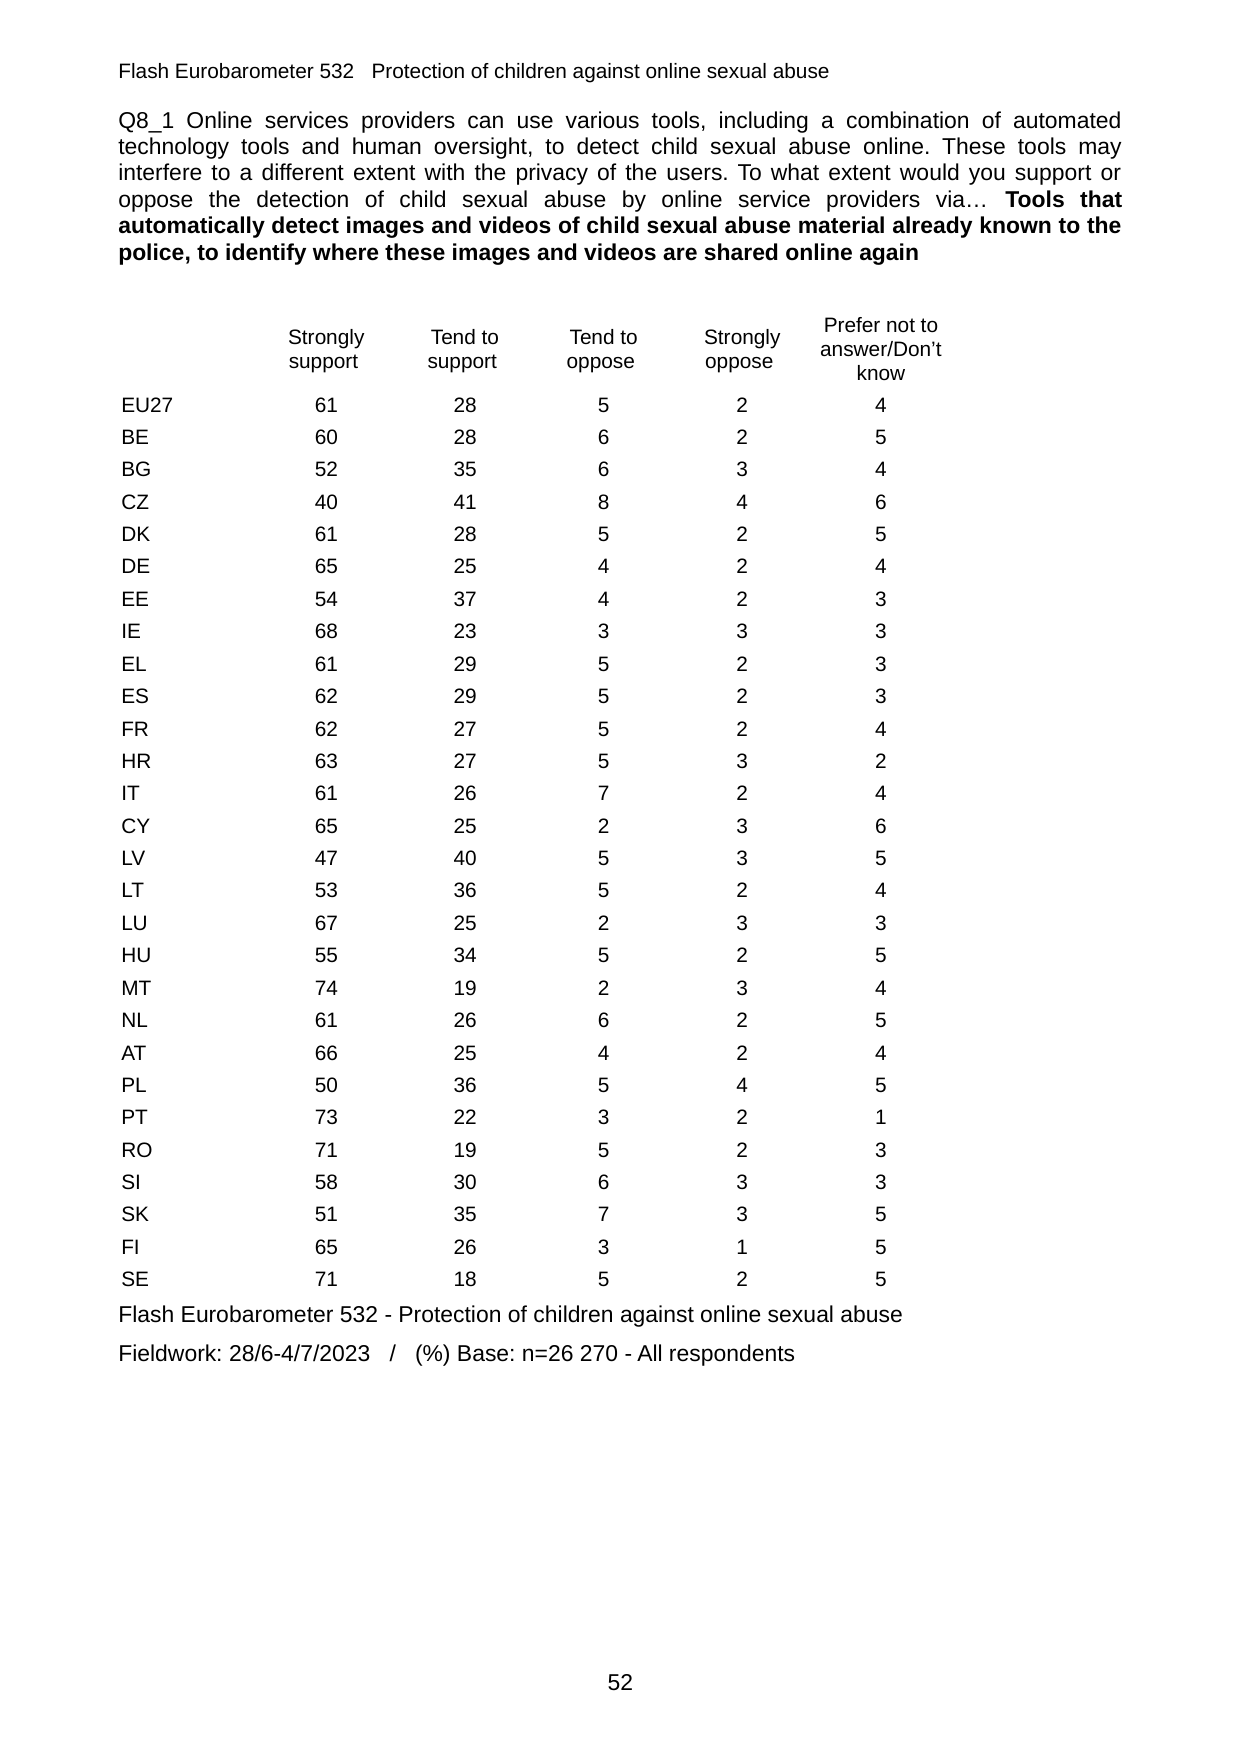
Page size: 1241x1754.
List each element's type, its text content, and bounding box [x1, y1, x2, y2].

table_header Strongly support [257, 309, 395, 388]
table_cell 2 [673, 388, 811, 421]
table_cell 3 [811, 1133, 950, 1166]
table_cell 25 [395, 809, 534, 842]
table_cell 4 [811, 388, 950, 421]
table_cell SK [118, 1198, 257, 1231]
table_cell 35 [395, 1198, 534, 1231]
table_cell 2 [673, 1133, 811, 1166]
table_cell 4 [811, 971, 950, 1004]
table_cell 68 [257, 615, 395, 647]
table_cell 2 [673, 648, 811, 680]
table_cell 61 [257, 777, 395, 809]
table_cell BG [118, 453, 257, 485]
table_header Tend to support [395, 309, 534, 388]
table_cell 66 [257, 1036, 395, 1068]
table_cell 8 [534, 485, 673, 518]
table_cell LV [118, 842, 257, 874]
table_cell 4 [534, 1036, 673, 1068]
table_cell 6 [534, 421, 673, 453]
table_cell 65 [257, 550, 395, 583]
table_cell 5 [534, 1263, 673, 1295]
table_cell 73 [257, 1101, 395, 1133]
table_cell 40 [257, 485, 395, 518]
table_cell 25 [395, 907, 534, 939]
table_cell 55 [257, 939, 395, 971]
table_cell 5 [534, 745, 673, 777]
table_cell 4 [534, 583, 673, 615]
table_cell FR [118, 712, 257, 744]
table_cell 2 [673, 1004, 811, 1036]
table_cell 26 [395, 1004, 534, 1036]
table_cell BE [118, 421, 257, 453]
table_cell 5 [811, 518, 950, 550]
table_cell 2 [673, 680, 811, 712]
text Q8_1 Online services providers can use various tools, including a combination of automated technology tools and human oversight, to detect child sexual abuse online. These tools may interfere to a different extent with the privacy of the users. To what extent would you support or oppose the detection of child sexual abuse by online service providers via… Tools that automatically detect images and videos of child sexual abuse material already known to the police, to identify where these images and videos are shared online again [118, 107, 1122, 265]
table_cell 34 [395, 939, 534, 971]
table_cell 2 [811, 745, 950, 777]
table_cell 2 [673, 550, 811, 583]
table_cell 4 [673, 1069, 811, 1101]
table_cell 3 [673, 971, 811, 1004]
table_cell 4 [811, 453, 950, 485]
table_cell 3 [673, 1166, 811, 1198]
table_cell 3 [534, 1101, 673, 1133]
table_cell 2 [673, 939, 811, 971]
table_cell 5 [811, 842, 950, 874]
table_cell 2 [673, 1263, 811, 1295]
table_cell 5 [534, 712, 673, 744]
table_cell 5 [534, 648, 673, 680]
table_cell IT [118, 777, 257, 809]
table_cell 52 [257, 453, 395, 485]
table_cell 4 [811, 550, 950, 583]
table_cell 5 [534, 1133, 673, 1166]
table_cell 5 [534, 939, 673, 971]
table_cell 5 [534, 1069, 673, 1101]
table_cell 3 [673, 842, 811, 874]
table_cell DK [118, 518, 257, 550]
table_cell 6 [811, 485, 950, 518]
table_cell 61 [257, 518, 395, 550]
table_cell 29 [395, 680, 534, 712]
table_cell 62 [257, 680, 395, 712]
table_cell 3 [811, 583, 950, 615]
table_cell 3 [811, 648, 950, 680]
table_cell SE [118, 1263, 257, 1295]
table_cell LT [118, 874, 257, 907]
table_cell RO [118, 1133, 257, 1166]
table_cell 1 [811, 1101, 950, 1133]
table_cell 26 [395, 777, 534, 809]
table_cell 41 [395, 485, 534, 518]
table_cell 4 [673, 485, 811, 518]
table_cell 25 [395, 550, 534, 583]
table_cell 3 [811, 680, 950, 712]
table_cell EU27 [118, 388, 257, 421]
table_cell CZ [118, 485, 257, 518]
table_cell 2 [673, 777, 811, 809]
table_cell 63 [257, 745, 395, 777]
table_cell 6 [534, 1004, 673, 1036]
table_cell 50 [257, 1069, 395, 1101]
table_cell 2 [673, 1101, 811, 1133]
table_cell 6 [811, 809, 950, 842]
text Flash Eurobarometer 532 - Protection of children against online sexual abuse [118, 1301, 1122, 1328]
table_cell 5 [811, 1198, 950, 1231]
table_cell 67 [257, 907, 395, 939]
table_cell 5 [534, 518, 673, 550]
table_cell 40 [395, 842, 534, 874]
table_header [118, 309, 257, 388]
table_cell 54 [257, 583, 395, 615]
table_cell 6 [534, 453, 673, 485]
table_cell MT [118, 971, 257, 1004]
table_cell 3 [673, 907, 811, 939]
table_cell 4 [811, 712, 950, 744]
table_cell 4 [811, 874, 950, 907]
table_cell LU [118, 907, 257, 939]
table_cell 2 [534, 971, 673, 1004]
table_cell 2 [673, 583, 811, 615]
table_cell 3 [673, 1198, 811, 1231]
table_cell 29 [395, 648, 534, 680]
table_cell 36 [395, 874, 534, 907]
table_cell 28 [395, 518, 534, 550]
table_cell 36 [395, 1069, 534, 1101]
table_cell 47 [257, 842, 395, 874]
table_cell 7 [534, 777, 673, 809]
table_cell 3 [673, 745, 811, 777]
table_cell 28 [395, 421, 534, 453]
table_cell 3 [673, 453, 811, 485]
table_cell 5 [811, 421, 950, 453]
table_cell 3 [673, 615, 811, 647]
table_cell 74 [257, 971, 395, 1004]
table_cell 5 [811, 1004, 950, 1036]
table_cell 2 [673, 421, 811, 453]
table_cell 22 [395, 1101, 534, 1133]
table_cell 3 [811, 615, 950, 647]
table_cell ES [118, 680, 257, 712]
table_cell 6 [534, 1166, 673, 1198]
table_cell PL [118, 1069, 257, 1101]
table_cell FI [118, 1231, 257, 1263]
table_cell 71 [257, 1133, 395, 1166]
table_cell 65 [257, 1231, 395, 1263]
table_cell CY [118, 809, 257, 842]
table_cell 2 [673, 518, 811, 550]
table_cell 5 [811, 1069, 950, 1101]
table_cell 60 [257, 421, 395, 453]
table_cell 27 [395, 712, 534, 744]
table_cell 5 [534, 874, 673, 907]
table_cell HU [118, 939, 257, 971]
table_cell 5 [534, 388, 673, 421]
table_cell NL [118, 1004, 257, 1036]
table_cell PT [118, 1101, 257, 1133]
table_cell 5 [811, 1263, 950, 1295]
table_cell 3 [534, 615, 673, 647]
table_cell 25 [395, 1036, 534, 1068]
table_cell AT [118, 1036, 257, 1068]
table_cell 51 [257, 1198, 395, 1231]
table_cell 5 [534, 680, 673, 712]
table_cell EE [118, 583, 257, 615]
table_cell 28 [395, 388, 534, 421]
table_cell 1 [673, 1231, 811, 1263]
table_cell 4 [534, 550, 673, 583]
table_cell 3 [673, 809, 811, 842]
table_cell 2 [534, 809, 673, 842]
table_cell 7 [534, 1198, 673, 1231]
table_cell 27 [395, 745, 534, 777]
table_cell EL [118, 648, 257, 680]
table_cell 30 [395, 1166, 534, 1198]
table_header Tend to oppose [534, 309, 673, 388]
table_cell 2 [673, 712, 811, 744]
table_cell DE [118, 550, 257, 583]
table_cell 2 [673, 874, 811, 907]
table_cell 71 [257, 1263, 395, 1295]
table_cell 2 [534, 907, 673, 939]
table_cell 3 [811, 907, 950, 939]
table_cell 65 [257, 809, 395, 842]
table_cell 35 [395, 453, 534, 485]
table_cell 5 [534, 842, 673, 874]
table_cell 4 [811, 1036, 950, 1068]
table_cell 61 [257, 388, 395, 421]
table_cell 19 [395, 1133, 534, 1166]
table_header Strongly oppose [673, 309, 811, 388]
table_cell 4 [811, 777, 950, 809]
table_header Prefer not to answer/Don’t know [811, 309, 950, 388]
table_cell 61 [257, 648, 395, 680]
table_cell SI [118, 1166, 257, 1198]
table_cell 2 [673, 1036, 811, 1068]
table_cell 3 [811, 1166, 950, 1198]
table_cell 5 [811, 1231, 950, 1263]
table_cell 18 [395, 1263, 534, 1295]
table_cell 62 [257, 712, 395, 744]
table_cell 23 [395, 615, 534, 647]
table_cell 26 [395, 1231, 534, 1263]
table_cell 19 [395, 971, 534, 1004]
text Fieldwork: 28/6-4/7/2023 / (%) Base: n=26 270 - All respondents [118, 1339, 1122, 1366]
table_cell 5 [811, 939, 950, 971]
table_cell 58 [257, 1166, 395, 1198]
table_cell HR [118, 745, 257, 777]
table_cell 37 [395, 583, 534, 615]
table_cell IE [118, 615, 257, 647]
table_cell 61 [257, 1004, 395, 1036]
table_cell 3 [534, 1231, 673, 1263]
table_cell 53 [257, 874, 395, 907]
